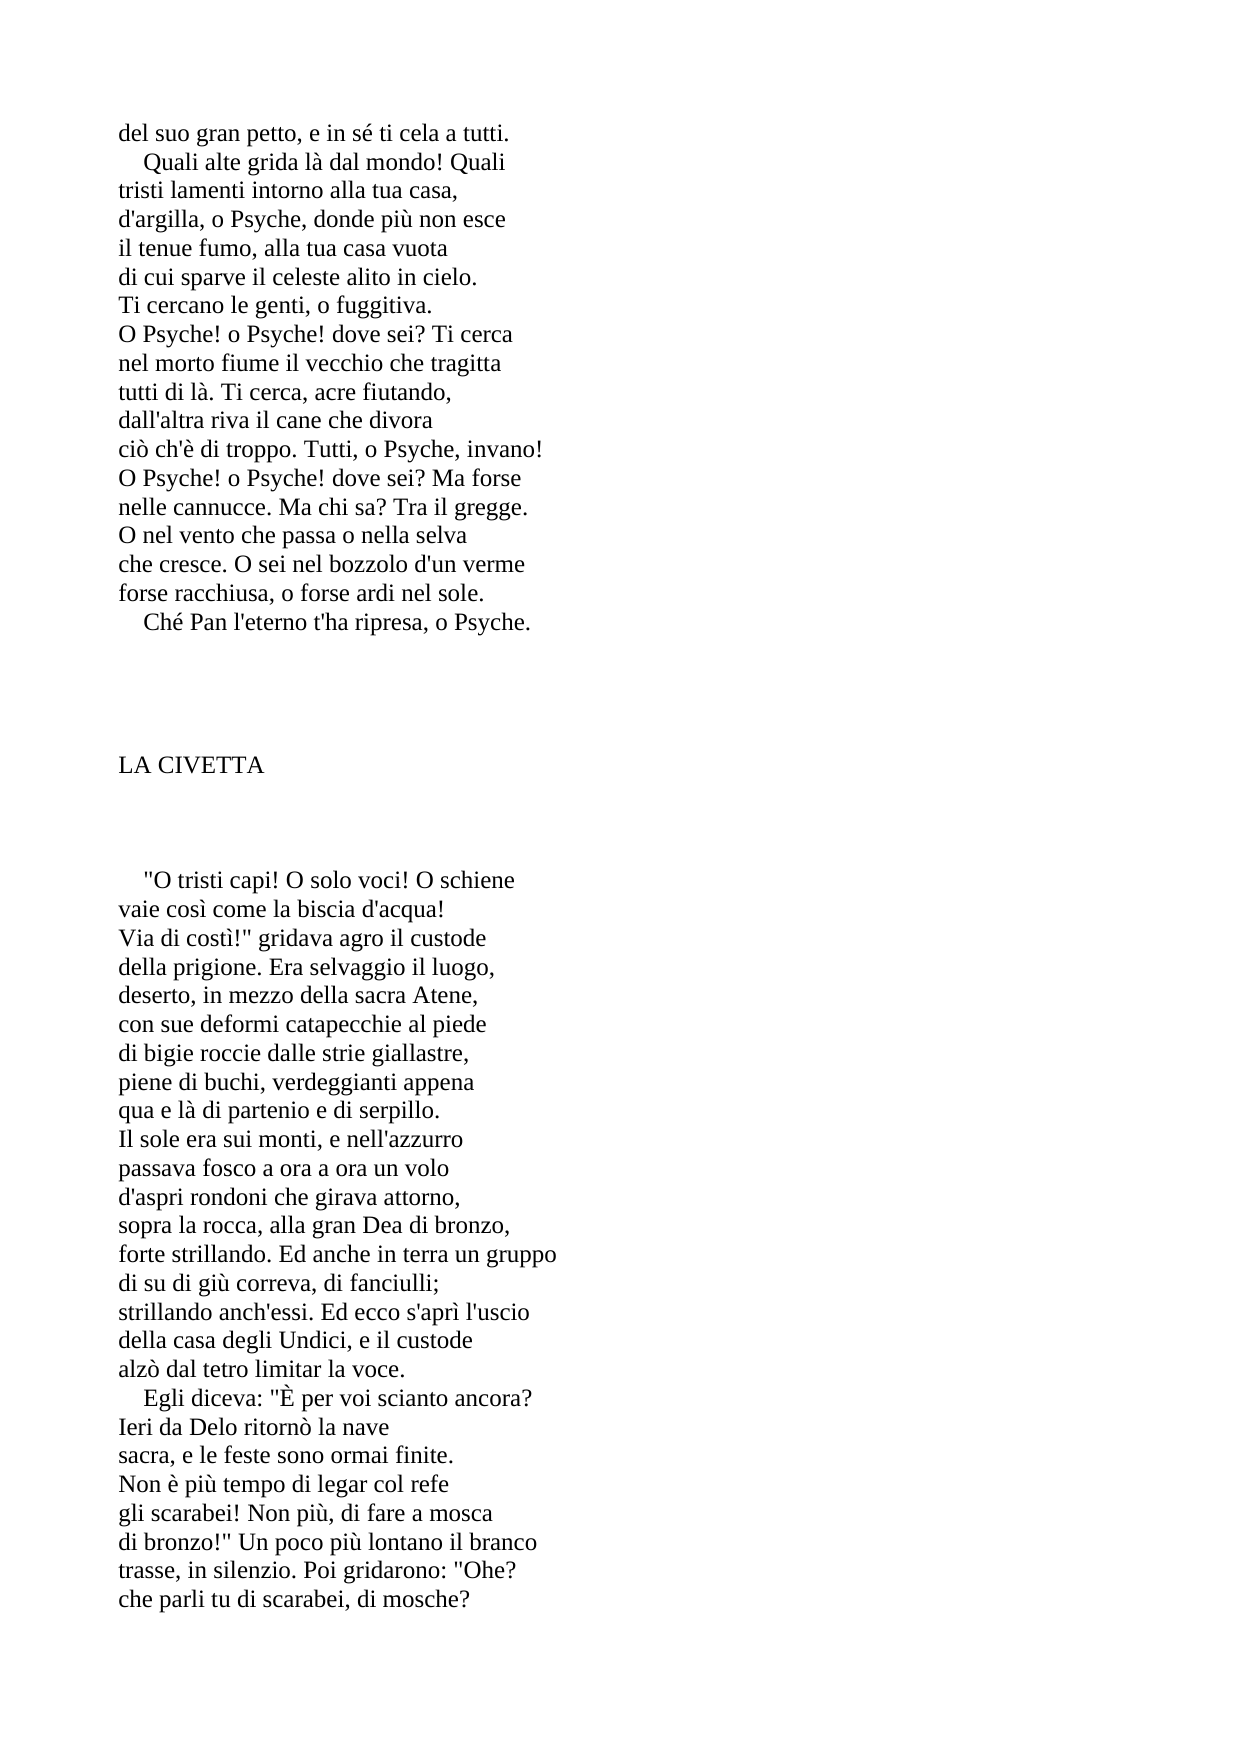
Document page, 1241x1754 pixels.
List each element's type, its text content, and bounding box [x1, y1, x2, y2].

text forse racchiusa, o forse ardi nel sole. [118, 578, 1122, 607]
text che parli tu di scarabei, di mosche? [118, 1584, 1122, 1613]
text Ché Pan l'eterno t'ha ripresa, o Psyche. [118, 607, 1122, 636]
text Ti cercano le genti, o fuggitiva. [118, 291, 1122, 319]
text d'aspri rondoni che girava attorno, [118, 1182, 1122, 1211]
text deserto, in mezzo della sacra Atene, [118, 981, 1122, 1009]
text tutti di là. Ti cerca, acre fiutando, [118, 377, 1122, 406]
text vaie così come la biscia d'acqua! [118, 894, 1122, 923]
text O Psyche! o Psyche! dove sei? Ma forse [118, 463, 1122, 492]
text Quali alte grida là dal mondo! Quali [118, 147, 1122, 176]
text di bronzo!" Un poco più lontano il branco [118, 1527, 1122, 1556]
text qua e là di partenio e di serpillo. [118, 1096, 1122, 1124]
text di cui sparve il celeste alito in cielo. [118, 262, 1122, 291]
text con sue deformi catapecchie al piede [118, 1009, 1122, 1038]
text sopra la rocca, alla gran Dea di bronzo, [118, 1211, 1122, 1239]
text della prigione. Era selvaggio il luogo, [118, 952, 1122, 981]
text nel morto fiume il vecchio che tragitta [118, 348, 1122, 377]
text che cresce. O sei nel bozzolo d'un verme [118, 549, 1122, 578]
text della casa degli Undici, e il custode [118, 1326, 1122, 1354]
text ciò ch'è di troppo. Tutti, o Psyche, invano! [118, 434, 1122, 463]
text dall'altra riva il cane che divora [118, 406, 1122, 434]
text Non è più tempo di legar col refe [118, 1469, 1122, 1498]
text alzò dal tetro limitar la voce. [118, 1354, 1122, 1383]
text del suo gran petto, e in sé ti cela a tutti. [118, 118, 1122, 147]
text sacra, e le feste sono ormai finite. [118, 1441, 1122, 1469]
text LA CIVETTA [118, 751, 1122, 779]
text Via di costì!" gridava agro il custode [118, 923, 1122, 952]
text d'argilla, o Psyche, donde più non esce [118, 204, 1122, 233]
text nelle cannucce. Ma chi sa? Tra il gregge. [118, 492, 1122, 521]
text trasse, in silenzio. Poi gridarono: "Ohe? [118, 1556, 1122, 1584]
text tristi lamenti intorno alla tua casa, [118, 176, 1122, 204]
text passava fosco a ora a ora un volo [118, 1153, 1122, 1182]
text il tenue fumo, alla tua casa vuota [118, 233, 1122, 262]
text di su di giù correva, di fanciulli; [118, 1268, 1122, 1297]
text Il sole era sui monti, e nell'azzurro [118, 1124, 1122, 1153]
text gli scarabei! Non più, di fare a mosca [118, 1498, 1122, 1527]
text Ieri da Delo ritornò la nave [118, 1412, 1122, 1441]
text O nel vento che passa o nella selva [118, 521, 1122, 549]
text di bigie roccie dalle strie giallastre, [118, 1038, 1122, 1067]
text O Psyche! o Psyche! dove sei? Ti cerca [118, 319, 1122, 348]
text Egli diceva: "È per voi scianto ancora? [118, 1383, 1122, 1412]
text strillando anch'essi. Ed ecco s'aprì l'uscio [118, 1297, 1122, 1326]
text piene di buchi, verdeggianti appena [118, 1067, 1122, 1096]
text forte strillando. Ed anche in terra un gruppo [118, 1239, 1122, 1268]
text "O tristi capi! O solo voci! O schiene [118, 866, 1122, 894]
